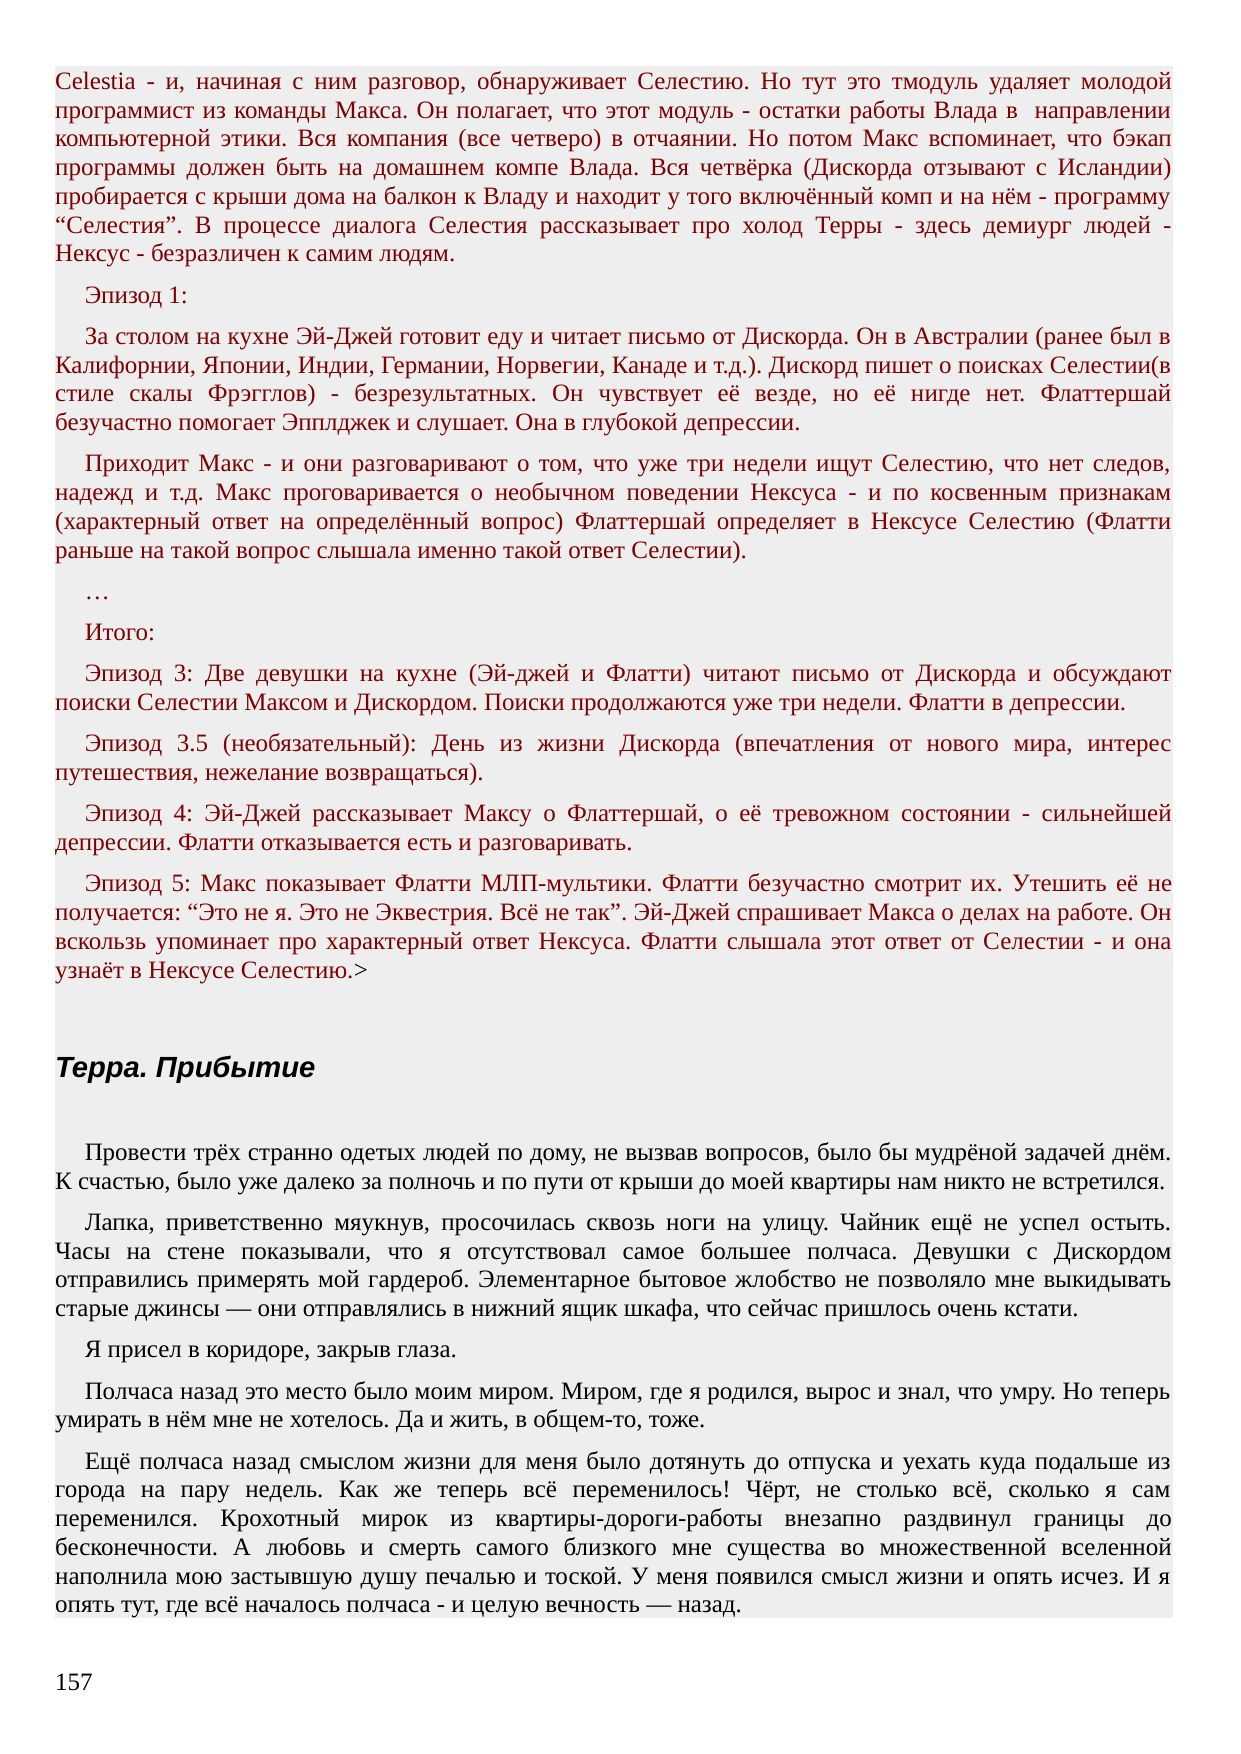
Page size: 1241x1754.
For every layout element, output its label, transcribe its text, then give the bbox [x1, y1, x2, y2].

text Ещё полчаса назад смыслом жизни для меня было дотянуть до отпуска и уехать куда подальше из города на пару недель. Как же теперь всё переменилось! Чёрт, не столько всё, сколько я сам переменился. Крохотный мирок из квартиры-дороги-работы внезапно раздвинул границы до бесконечности. А любовь и смерть самого близкого мне существа во множественной вселенной наполнила мою застывшую душу печалью и тоской. У меня появился смысл жизни и опять исчез. И я опять тут, где всё началось полчаса - и целую вечность — назад. [55, 1446, 1173, 1618]
text Я присел в коридоре, закрыв глаза. [55, 1334, 1173, 1363]
text Эпизод 1: [55, 280, 1173, 308]
text Эпизод 3: Две девушки на кухне (Эй-джей и Флатти) читают письмо от Дискорда и обсуждают поиски Селестии Максом и Дискордом. Поиски продолжаются уже три недели. Флатти в депрессии. [55, 658, 1173, 716]
text … [55, 576, 1173, 605]
text Полчаса назад это место было моим миром. Миром, где я родился, вырос и знал, что умру. Но теперь умирать в нём мне не хотелось. Да и жить, в общем-то, тоже. [55, 1376, 1173, 1433]
text Приходит Макс - и они разговаривают о том, что уже три недели ищут Селестию, что нет следов, надежд и т.д. Макс проговаривается о необычном поведении Нексуса - и по косвенным признакам (характерный ответ на определённый вопрос) Флаттершай определяет в Нексусе Селестию (Флатти раньше на такой вопрос слышала именно такой ответ Селестии). [55, 448, 1173, 563]
text Эпизод 3.5 (необязательный): День из жизни Дискорда (впечатления от нового мира, интерес путешествия, нежелание возвращаться). [55, 728, 1173, 786]
text Эпизод 5: Макс показывает Флатти МЛП-мультики. Флатти безучастно смотрит их. Утешить её не получается: “Это не я. Это не Эквестрия. Всё не так”. Эй-Джей спрашивает Макса о делах на работе. Он вскользь упоминает про характерный ответ Нексуса. Флатти слышала этот ответ от Селестии - и она узнаёт в Нексусе Селестию.> [55, 868, 1173, 983]
text Эпизод 4: Эй-Джей рассказывает Максу о Флаттершай, о её тревожном состоянии - сильнейшей депрессии. Флатти отказывается есть и разговаривать. [55, 798, 1173, 856]
text За столом на кухне Эй-Джей готовит еду и читает письмо от Дискорда. Он в Австралии (ранее был в Калифорнии, Японии, Индии, Германии, Норвегии, Канаде и т.д.). Дискорд пишет о поисках Селестии(в стиле скалы Фрэгглов) - безрезультатных. Он чувствует её везде, но её нигде нет. Флаттершай безучастно помогает Эпплджек и слушает. Она в глубокой депрессии. [55, 321, 1173, 436]
text Лапка, приветственно мяукнув, просочилась сквозь ноги на улицу. Чайник ещё не успел остыть. Часы на стене показывали, что я отсутствовал самое большее полчаса. Девушки с Дискордом отправились примерять мой гардероб. Элементарное бытовое жлобство не позволяло мне выкидывать старые джинсы — они отправлялись в нижний ящик шкафа, что сейчас пришлось очень кстати. [55, 1207, 1173, 1322]
text Итого: [55, 617, 1173, 646]
text - Celestia - и, начиная с ним разговор, обнаруживает Селестию. Но тут это тмодуль удаляет молодой программист из команды Макса. Он полагает, что этот модуль - остатки работы Влада в направлении компьютерной этики. Вся компания (все четверо) в отчаянии. Но потом Макс вспоминает, что бэкап программы должен быть на домашнем компе Влада. Вся четвёрка (Дискорда отзывают с Исландии) пробирается с крыши дома на балкон к Владу и находит у того включённый комп и на нём - программу “Селестия”. В процессе диалога Селестия рассказывает про холод Терры - здесь демиург людей - Нексус - безразличен к самим людям. [55, 66, 1173, 267]
text Провести трёх странно одетых людей по дому, не вызвав вопросов, было бы мудрёной задачей днём. К счастью, было уже далеко за полночь и по пути от крыши до моей квартиры нам никто не встретился. [55, 1137, 1173, 1194]
subtitle Терра. Прибытие [55, 1050, 1173, 1083]
